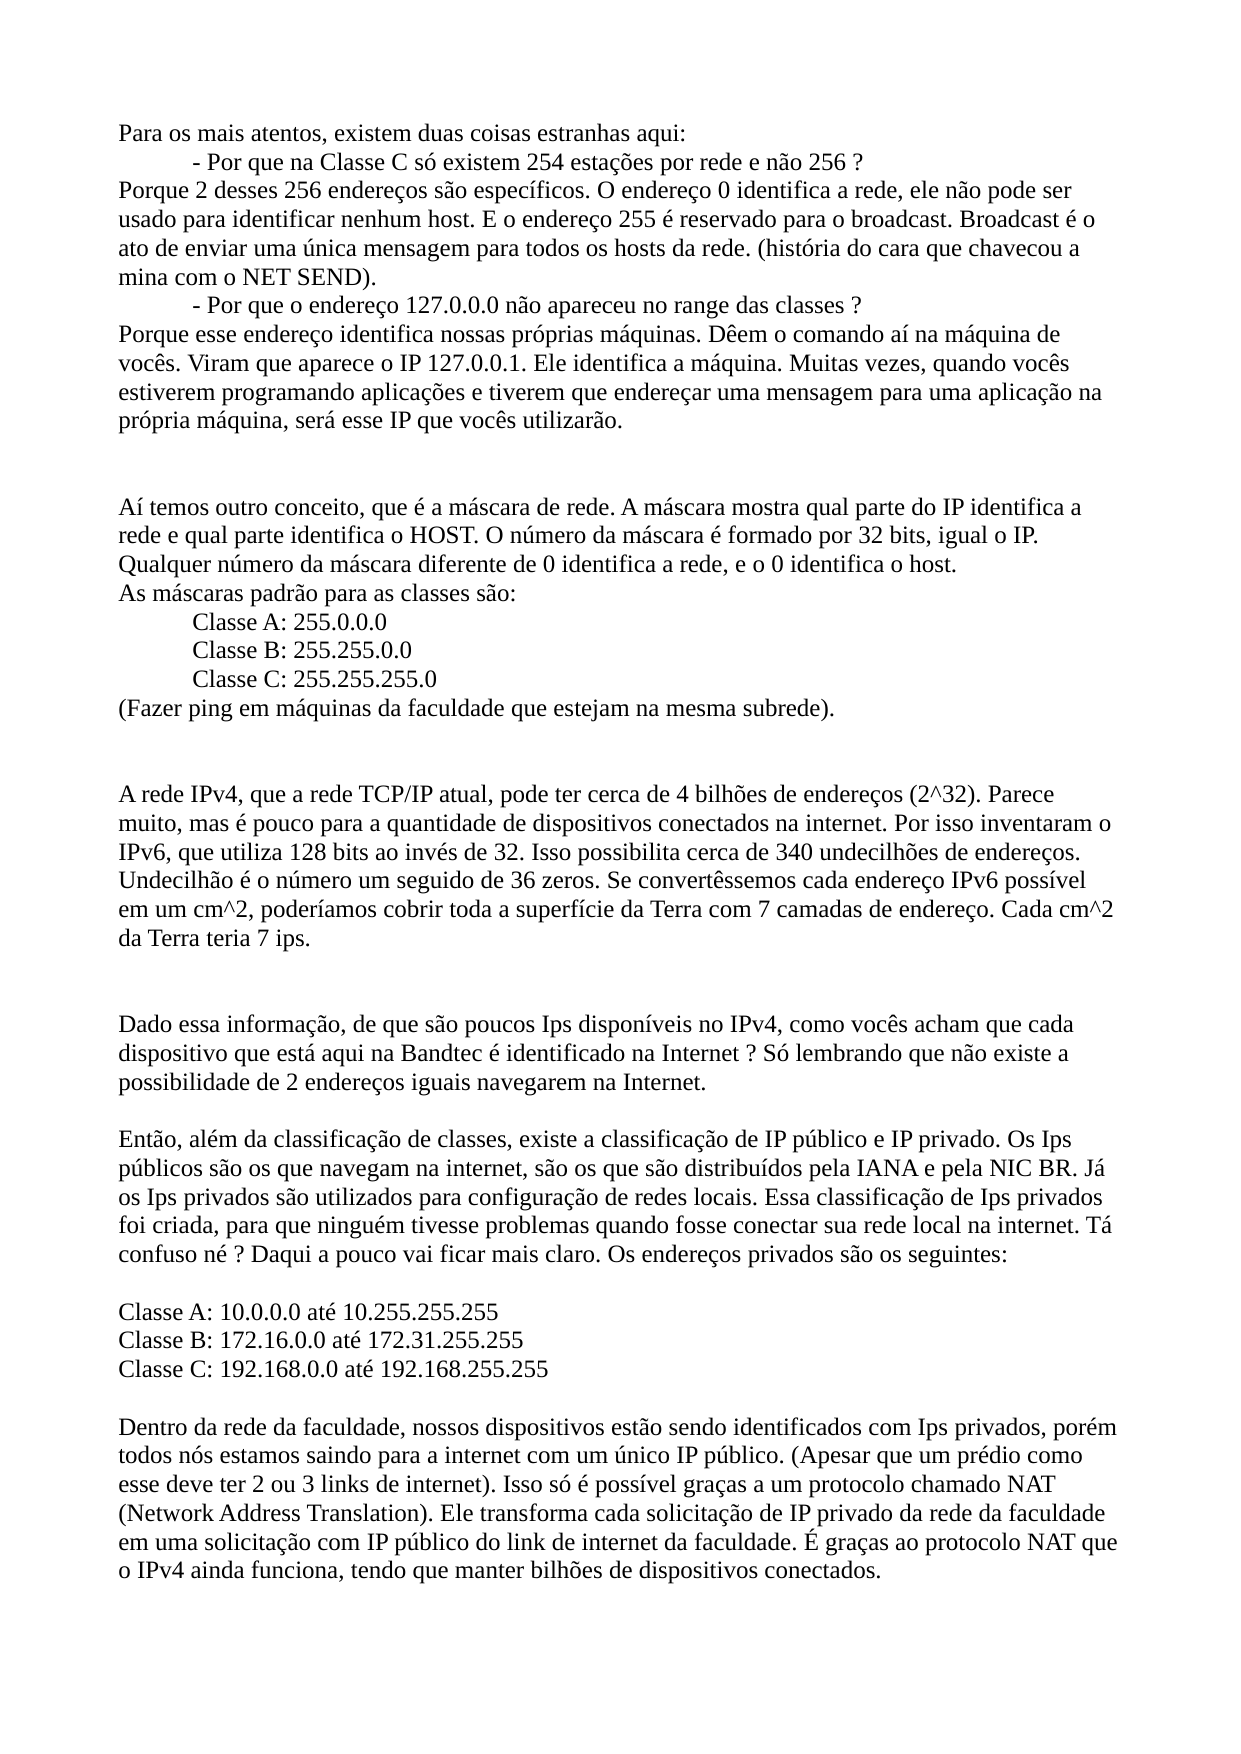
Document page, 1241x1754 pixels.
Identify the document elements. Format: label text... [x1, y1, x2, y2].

text Porque 2 desses 256 endereços são específicos. O endereço 0 identifica a rede, ele não pode ser usado para identificar nenhum host. E o endereço 255 é reservado para o broadcast. Broadcast é o ato de enviar uma única mensagem para todos os hosts da rede. (história do cara que chavecou a mina com o NET SEND). [118, 176, 1122, 291]
text Aí temos outro conceito, que é a máscara de rede. A máscara mostra qual parte do IP identifica a rede e qual parte identifica o HOST. O número da máscara é formado por 32 bits, igual o IP. [118, 492, 1122, 549]
text Para os mais atentos, existem duas coisas estranhas aqui: [118, 118, 1122, 147]
text Classe B: 172.16.0.0 até 172.31.255.255 [118, 1326, 1122, 1354]
text Qualquer número da máscara diferente de 0 identifica a rede, e o 0 identifica o host. [118, 549, 1122, 578]
text (Fazer ping em máquinas da faculdade que estejam na mesma subrede). [118, 693, 1122, 722]
text - Por que na Classe C só existem 254 estações por rede e não 256 ? [118, 147, 1122, 176]
text As máscaras padrão para as classes são: [118, 578, 1122, 607]
text Dado essa informação, de que são poucos Ips disponíveis no IPv4, como vocês acham que cada dispositivo que está aqui na Bandtec é identificado na Internet ? Só lembrando que não existe a possibilidade de 2 endereços iguais navegarem na Internet. [118, 1009, 1122, 1096]
text Classe A: 255.0.0.0 [118, 607, 1122, 636]
text A rede IPv4, que a rede TCP/IP atual, pode ter cerca de 4 bilhões de endereços (2^32). Parece muito, mas é pouco para a quantidade de dispositivos conectados na internet. Por isso inventaram o IPv6, que utiliza 128 bits ao invés de 32. Isso possibilita cerca de 340 undecilhões de endereços. Undecilhão é o número um seguido de 36 zeros. Se convertêssemos cada endereço IPv6 possível em um cm^2, poderíamos cobrir toda a superfície da Terra com 7 camadas de endereço. Cada cm^2 da Terra teria 7 ips. [118, 779, 1122, 952]
text - Por que o endereço 127.0.0.0 não apareceu no range das classes ? [118, 291, 1122, 319]
text Classe A: 10.0.0.0 até 10.255.255.255 [118, 1297, 1122, 1326]
text Porque esse endereço identifica nossas próprias máquinas. Dêem o comando aí na máquina de vocês. Viram que aparece o IP 127.0.0.1. Ele identifica a máquina. Muitas vezes, quando vocês estiverem programando aplicações e tiverem que endereçar uma mensagem para uma aplicação na própria máquina, será esse IP que vocês utilizarão. [118, 319, 1122, 434]
text Então, além da classificação de classes, existe a classificação de IP público e IP privado. Os Ips públicos são os que navegam na internet, são os que são distribuídos pela IANA e pela NIC BR. Já os Ips privados são utilizados para configuração de redes locais. Essa classificação de Ips privados foi criada, para que ninguém tivesse problemas quando fosse conectar sua rede local na internet. Tá confuso né ? Daqui a pouco vai ficar mais claro. Os endereços privados são os seguintes: [118, 1124, 1122, 1268]
text Classe C: 192.168.0.0 até 192.168.255.255 [118, 1354, 1122, 1383]
text Classe C: 255.255.255.0 [118, 664, 1122, 693]
text Dentro da rede da faculdade, nossos dispositivos estão sendo identificados com Ips privados, porém todos nós estamos saindo para a internet com um único IP público. (Apesar que um prédio como esse deve ter 2 ou 3 links de internet). Isso só é possível graças a um protocolo chamado NAT (Network Address Translation). Ele transforma cada solicitação de IP privado da rede da faculdade em uma solicitação com IP público do link de internet da faculdade. É graças ao protocolo NAT que o IPv4 ainda funciona, tendo que manter bilhões de dispositivos conectados. [118, 1412, 1122, 1584]
text Classe B: 255.255.0.0 [118, 636, 1122, 664]
